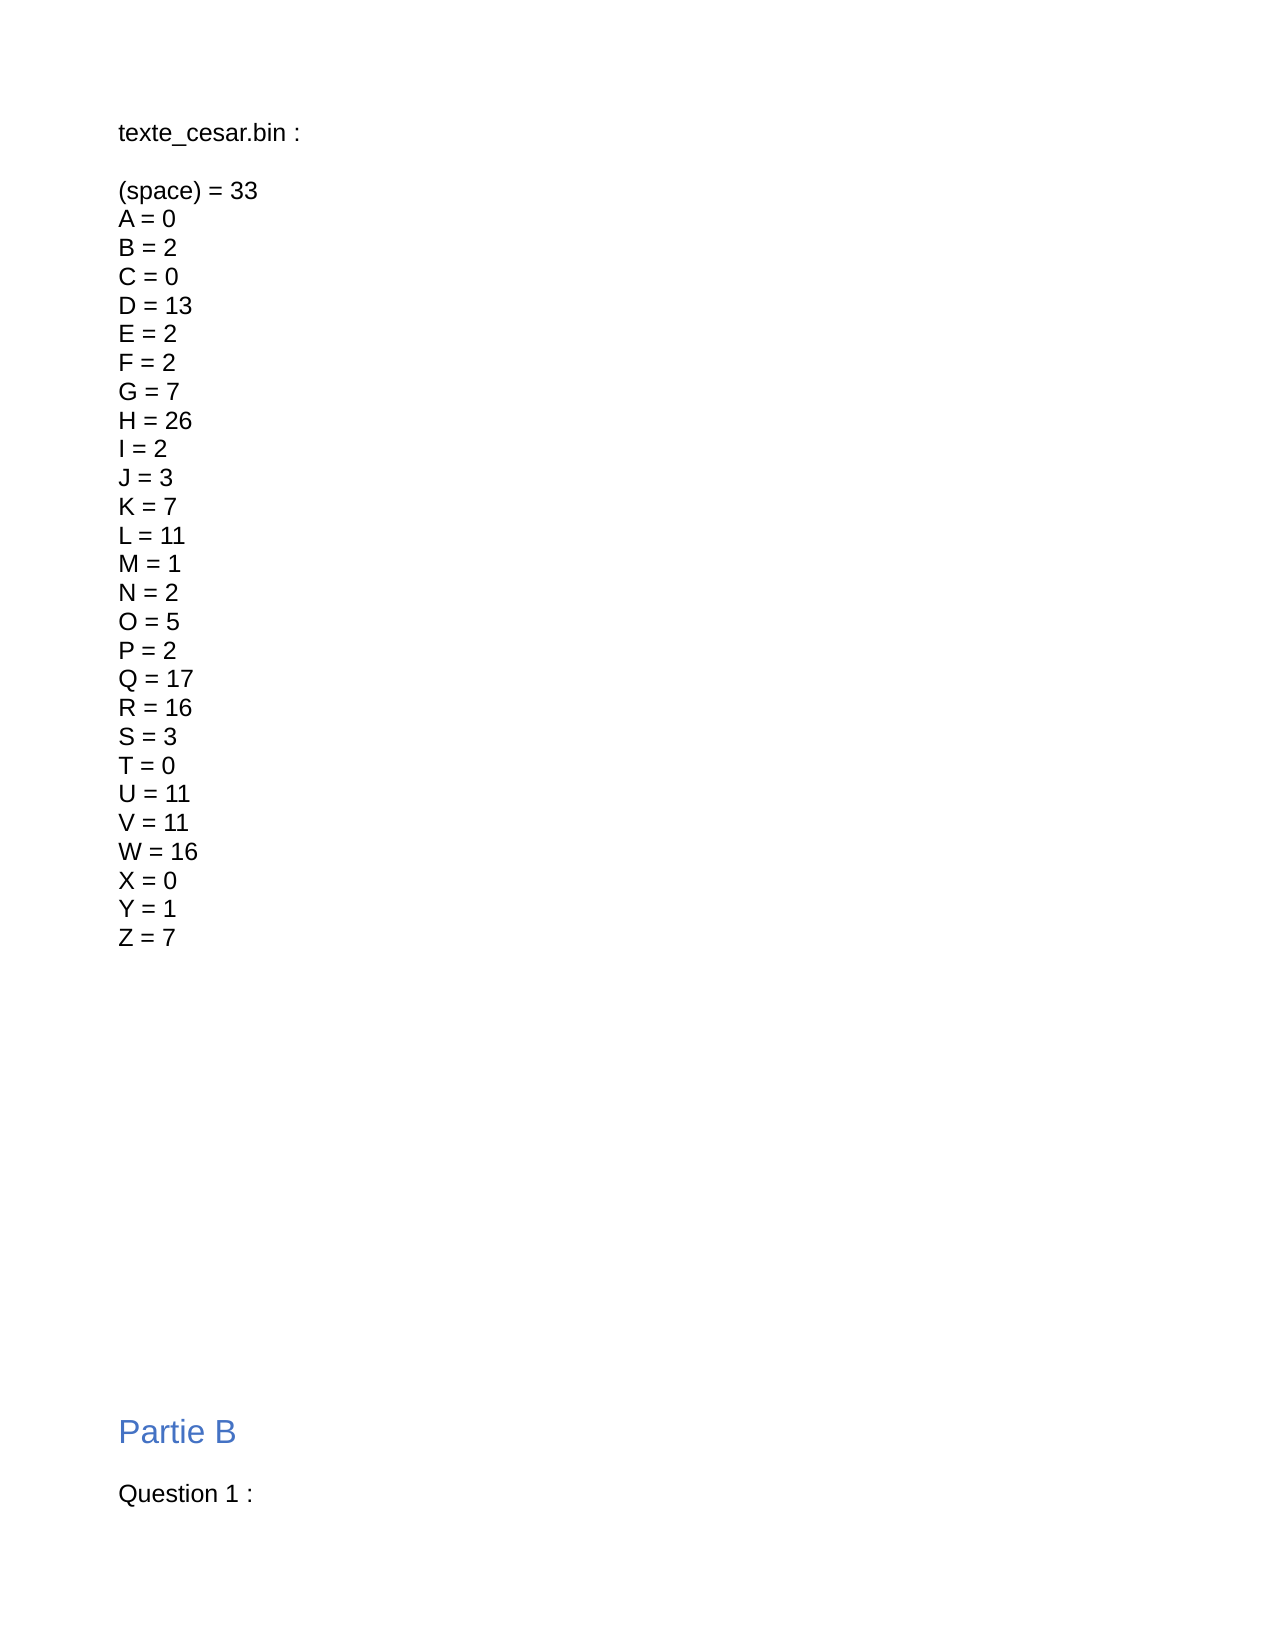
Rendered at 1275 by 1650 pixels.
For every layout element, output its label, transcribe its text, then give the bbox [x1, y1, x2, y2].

text Question 1 : [118, 1479, 1157, 1508]
text T = 0 [118, 751, 1157, 779]
text O = 5 [118, 607, 1157, 636]
text R = 16 [118, 693, 1157, 722]
text G = 7 [118, 377, 1157, 406]
text Y = 1 [118, 894, 1157, 923]
text B = 2 [118, 233, 1157, 262]
text A = 0 [118, 204, 1157, 233]
text F = 2 [118, 348, 1157, 377]
text C = 0 [118, 262, 1157, 291]
text texte_cesar.bin : [118, 118, 1157, 147]
text E = 2 [118, 319, 1157, 348]
text L = 11 [118, 521, 1157, 549]
text I = 2 [118, 434, 1157, 463]
text Q = 17 [118, 664, 1157, 693]
text M = 1 [118, 549, 1157, 578]
text P = 2 [118, 636, 1157, 664]
text Z = 7 [118, 923, 1157, 952]
text U = 11 [118, 779, 1157, 808]
text J = 3 [118, 463, 1157, 492]
text X = 0 [118, 866, 1157, 894]
text W = 16 [118, 837, 1157, 866]
text S = 3 [118, 722, 1157, 751]
text N = 2 [118, 578, 1157, 607]
text H = 26 [118, 406, 1157, 434]
text Partie B [118, 1412, 1157, 1450]
text V = 11 [118, 808, 1157, 837]
text K = 7 [118, 492, 1157, 521]
text (space) = 33 [118, 176, 1157, 204]
text D = 13 [118, 291, 1157, 319]
